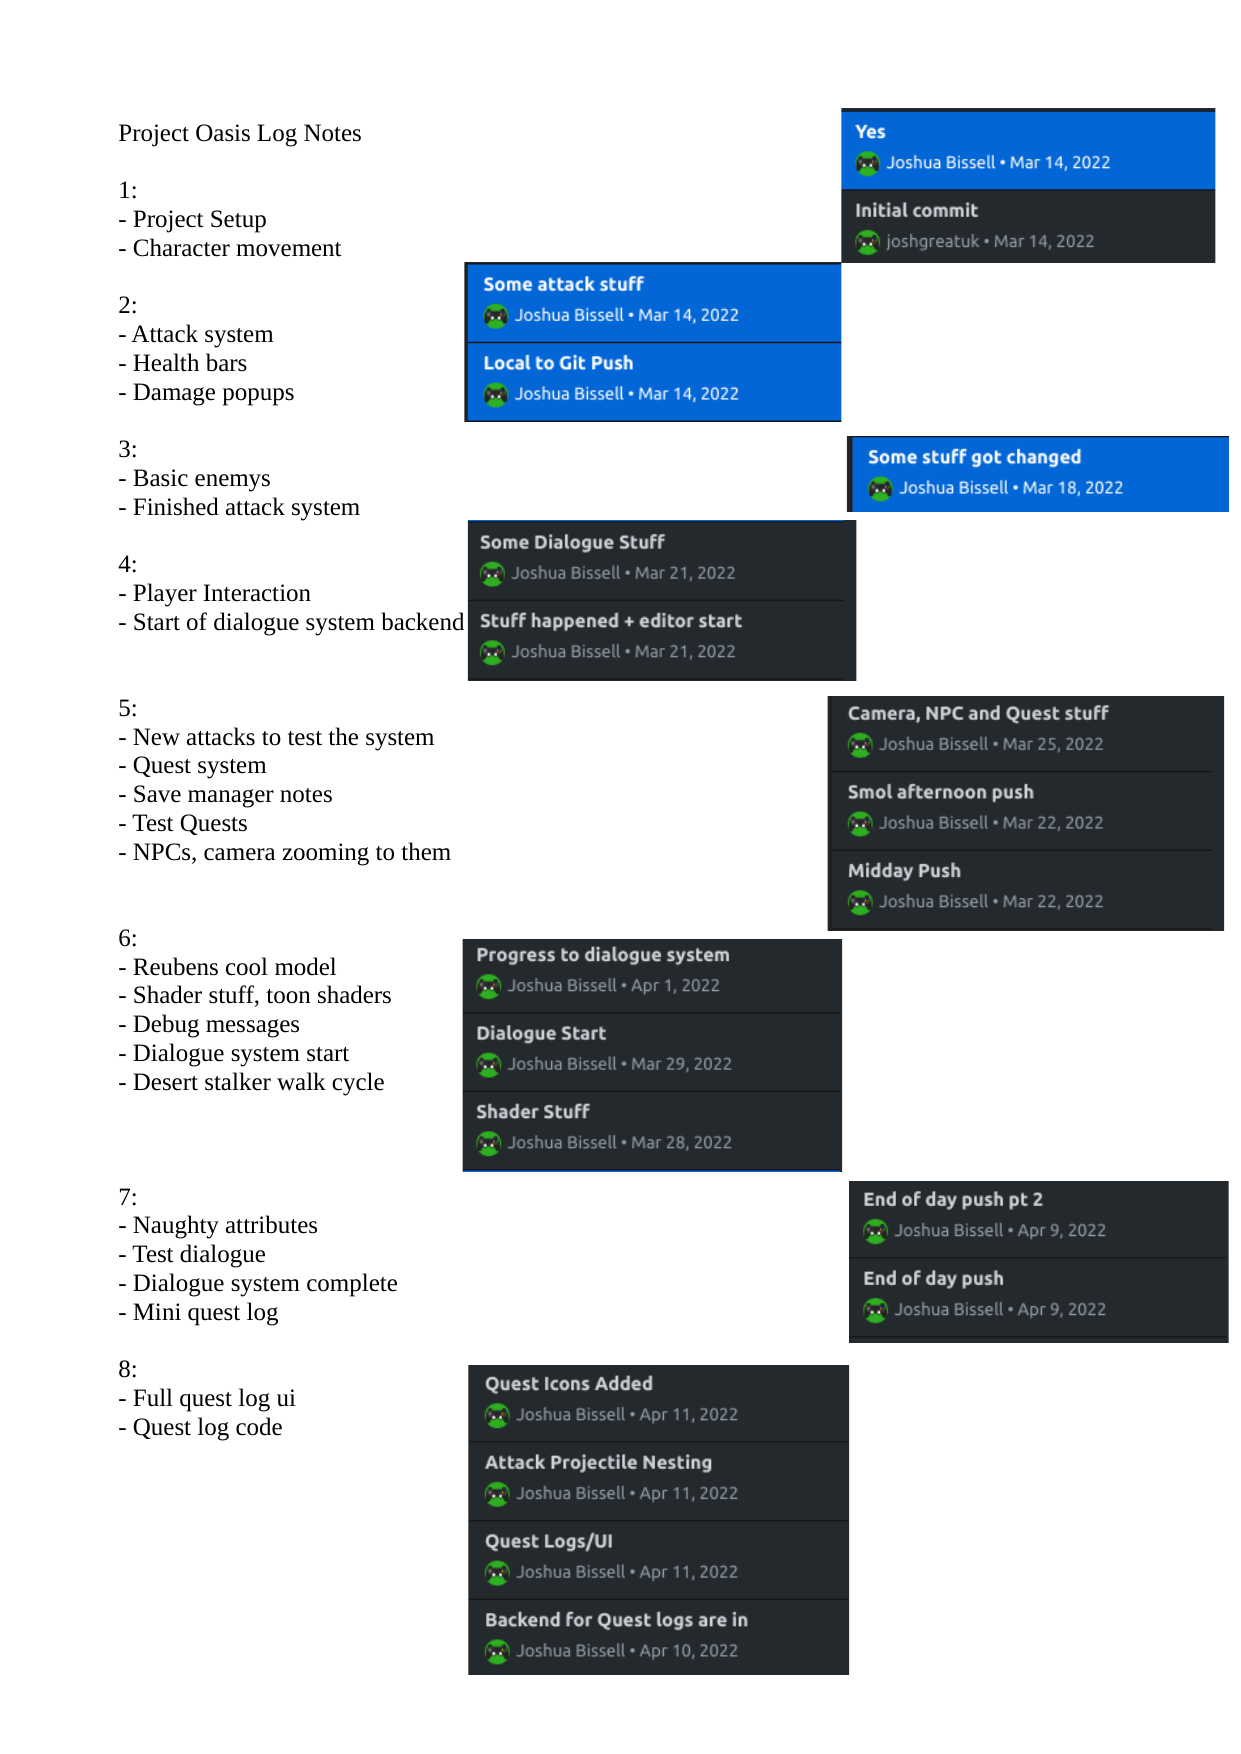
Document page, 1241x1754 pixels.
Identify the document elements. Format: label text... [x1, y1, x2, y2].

text - Damage popups [118, 377, 464, 406]
text - Reubens cool model [118, 952, 462, 981]
text 8: [118, 1354, 1122, 1383]
picture [468, 1365, 850, 1675]
text - Test dialogue [118, 1239, 849, 1268]
text 6: [118, 923, 1122, 952]
text - Attack system [118, 319, 464, 348]
picture [846, 436, 1229, 512]
text [842, 348, 1122, 377]
text [857, 549, 1122, 578]
text - NPCs, camera zooming to them [118, 837, 827, 866]
picture [464, 108, 1216, 422]
text [842, 319, 1122, 348]
text [843, 952, 1122, 981]
text - Project Setup [118, 204, 841, 233]
text - Debug messages [118, 1009, 462, 1038]
text 7: [118, 1182, 849, 1211]
text - Dialogue system start [118, 1038, 462, 1067]
text - Health bars [118, 348, 464, 377]
text - Quest log code [118, 1412, 468, 1441]
text - Basic enemys [118, 463, 846, 492]
picture [462, 939, 843, 1172]
text Project Oasis Log Notes [118, 118, 841, 147]
picture [827, 696, 1225, 931]
text - Mini quest log [118, 1297, 849, 1326]
text [842, 291, 1122, 319]
text [843, 981, 1122, 1009]
text - Shader stuff, toon shaders [118, 981, 462, 1009]
text - Dialogue system complete [118, 1268, 849, 1297]
text - Desert stalker walk cycle [118, 1067, 462, 1096]
text [843, 1009, 1122, 1038]
text - Test Quests [118, 808, 827, 837]
text - Player Interaction [118, 578, 467, 607]
text 1: [118, 176, 841, 204]
text [843, 1038, 1122, 1067]
text 3: [118, 434, 1122, 463]
text 2: [118, 291, 464, 319]
text [843, 1067, 1122, 1096]
text - New attacks to test the system [118, 722, 827, 751]
text - Save manager notes [118, 779, 827, 808]
picture [467, 520, 857, 681]
text [842, 377, 1122, 406]
text [857, 578, 1122, 607]
text - Quest system [118, 751, 827, 779]
text 4: [118, 549, 467, 578]
text 5: [118, 693, 1122, 722]
text - Character movement [118, 233, 841, 262]
text [850, 1412, 1122, 1441]
text - Start of dialogue system backend [118, 607, 467, 636]
text [850, 1383, 1122, 1412]
text - Full quest log ui [118, 1383, 468, 1412]
text - Finished attack system [118, 492, 1122, 521]
picture [849, 1181, 1229, 1343]
text - Naughty attributes [118, 1211, 849, 1239]
text [857, 607, 1122, 636]
